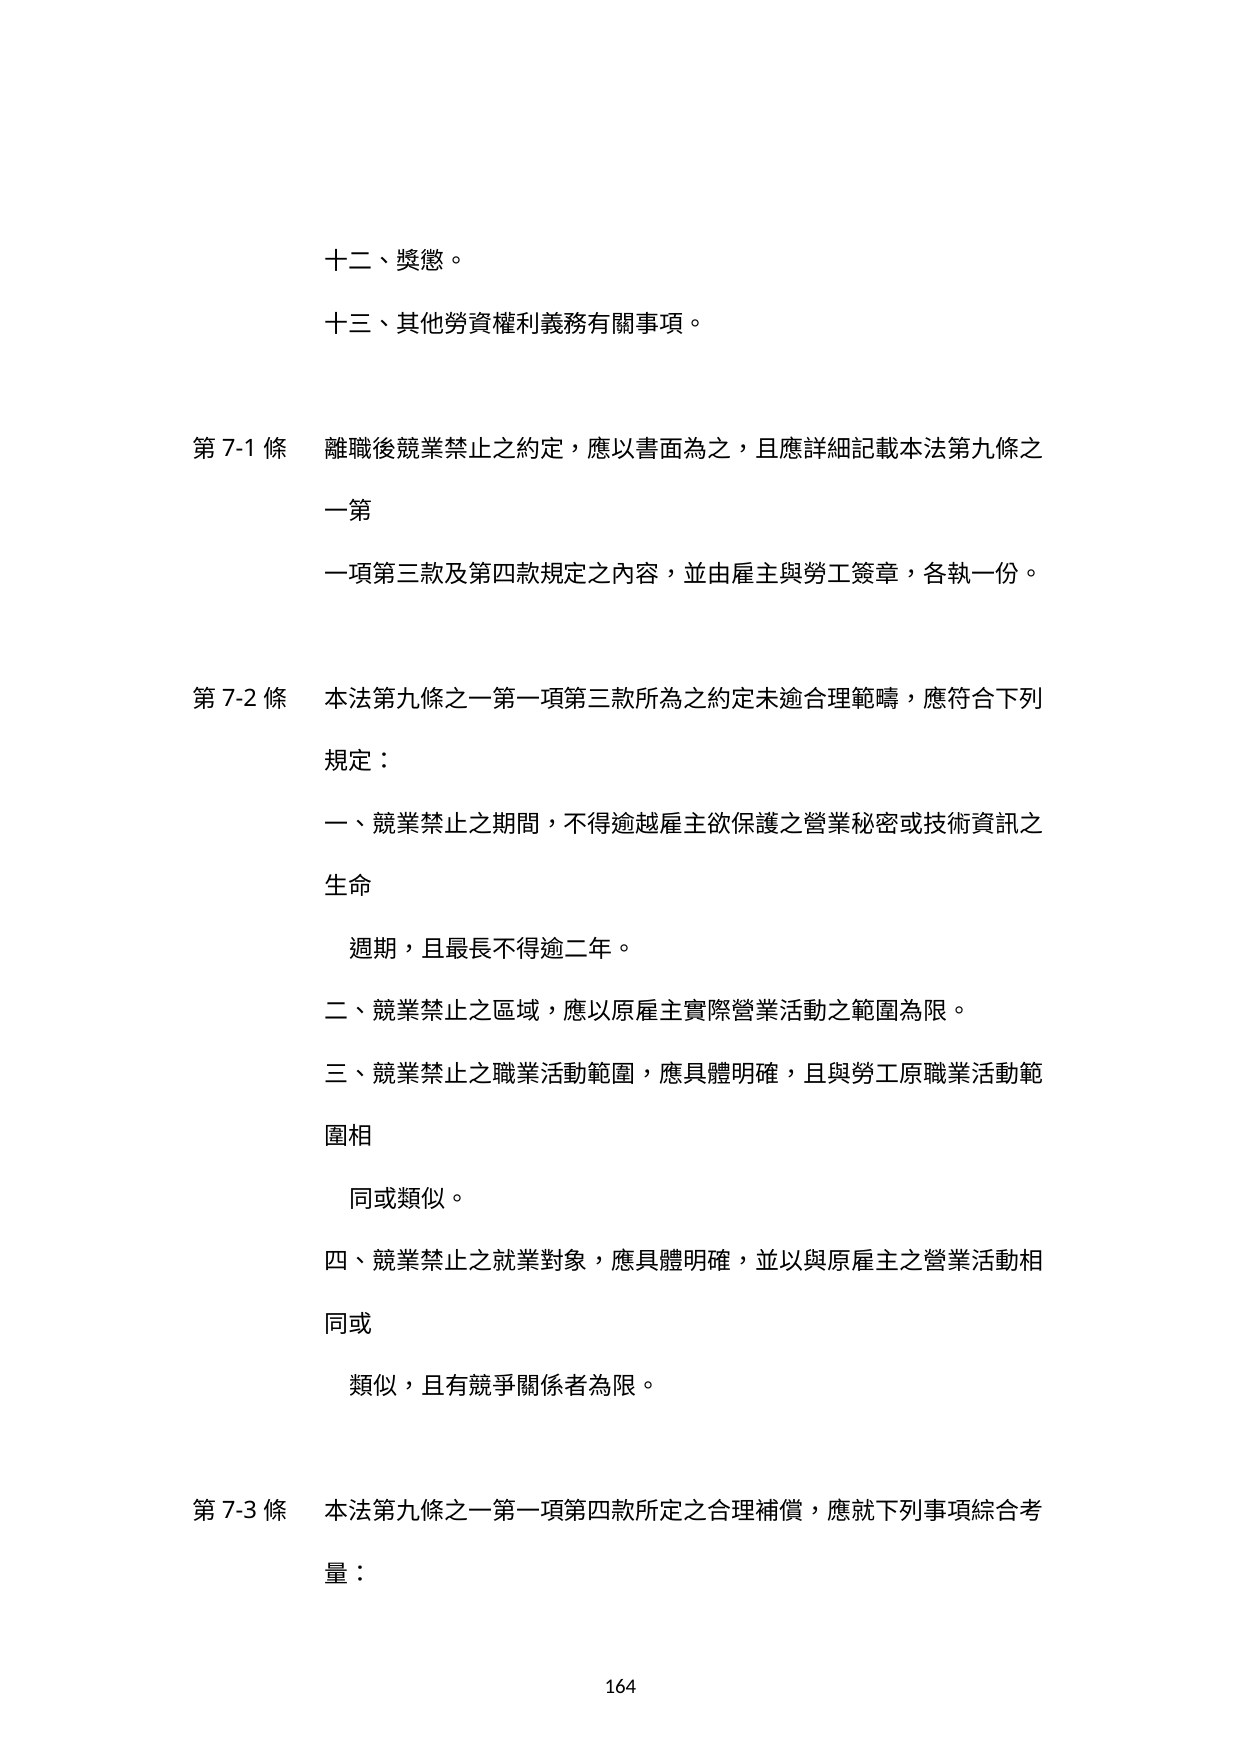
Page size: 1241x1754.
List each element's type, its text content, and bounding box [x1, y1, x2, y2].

table_cell 第 7-1 條 [188, 347, 306, 597]
table_cell 第 7-2 條 [188, 597, 306, 1410]
table_cell 第 7-3 條 [188, 1410, 306, 1597]
table_cell [188, 155, 306, 347]
table_cell 本法第九條之一第一項第四款所定之合理補償，應就下列事項綜合考量： [319, 1410, 1053, 1597]
table_cell [306, 597, 319, 1410]
table_cell 十二、獎懲。 十三、其他勞資權利義務有關事項。 [319, 155, 1053, 347]
table_cell [306, 347, 319, 597]
table_cell 離職後競業禁止之約定，應以書面為之，且應詳細記載本法第九條之一第 一項第三款及第四款規定之內容，並由雇主與勞工簽章，各執一份。 [319, 347, 1053, 597]
table_cell [306, 1410, 319, 1597]
table_cell [306, 155, 319, 347]
table_cell 本法第九條之一第一項第三款所為之約定未逾合理範疇，應符合下列規定： 一、競業禁止之期間，不得逾越雇主欲保護之營業秘密或技術資訊之生命 週期，且最長不得逾二年。 二、競業禁止之區域，應以原雇主實際營業活動之範圍為限。 三、競業禁止之職業活動範圍，應具體明確，且與勞工原職業活動範圍相 同或類似。 四、競業禁止之就業對象，應具體明確，並以與原雇主之營業活動相同或 類似，且有競爭關係者為限。 [319, 597, 1053, 1410]
